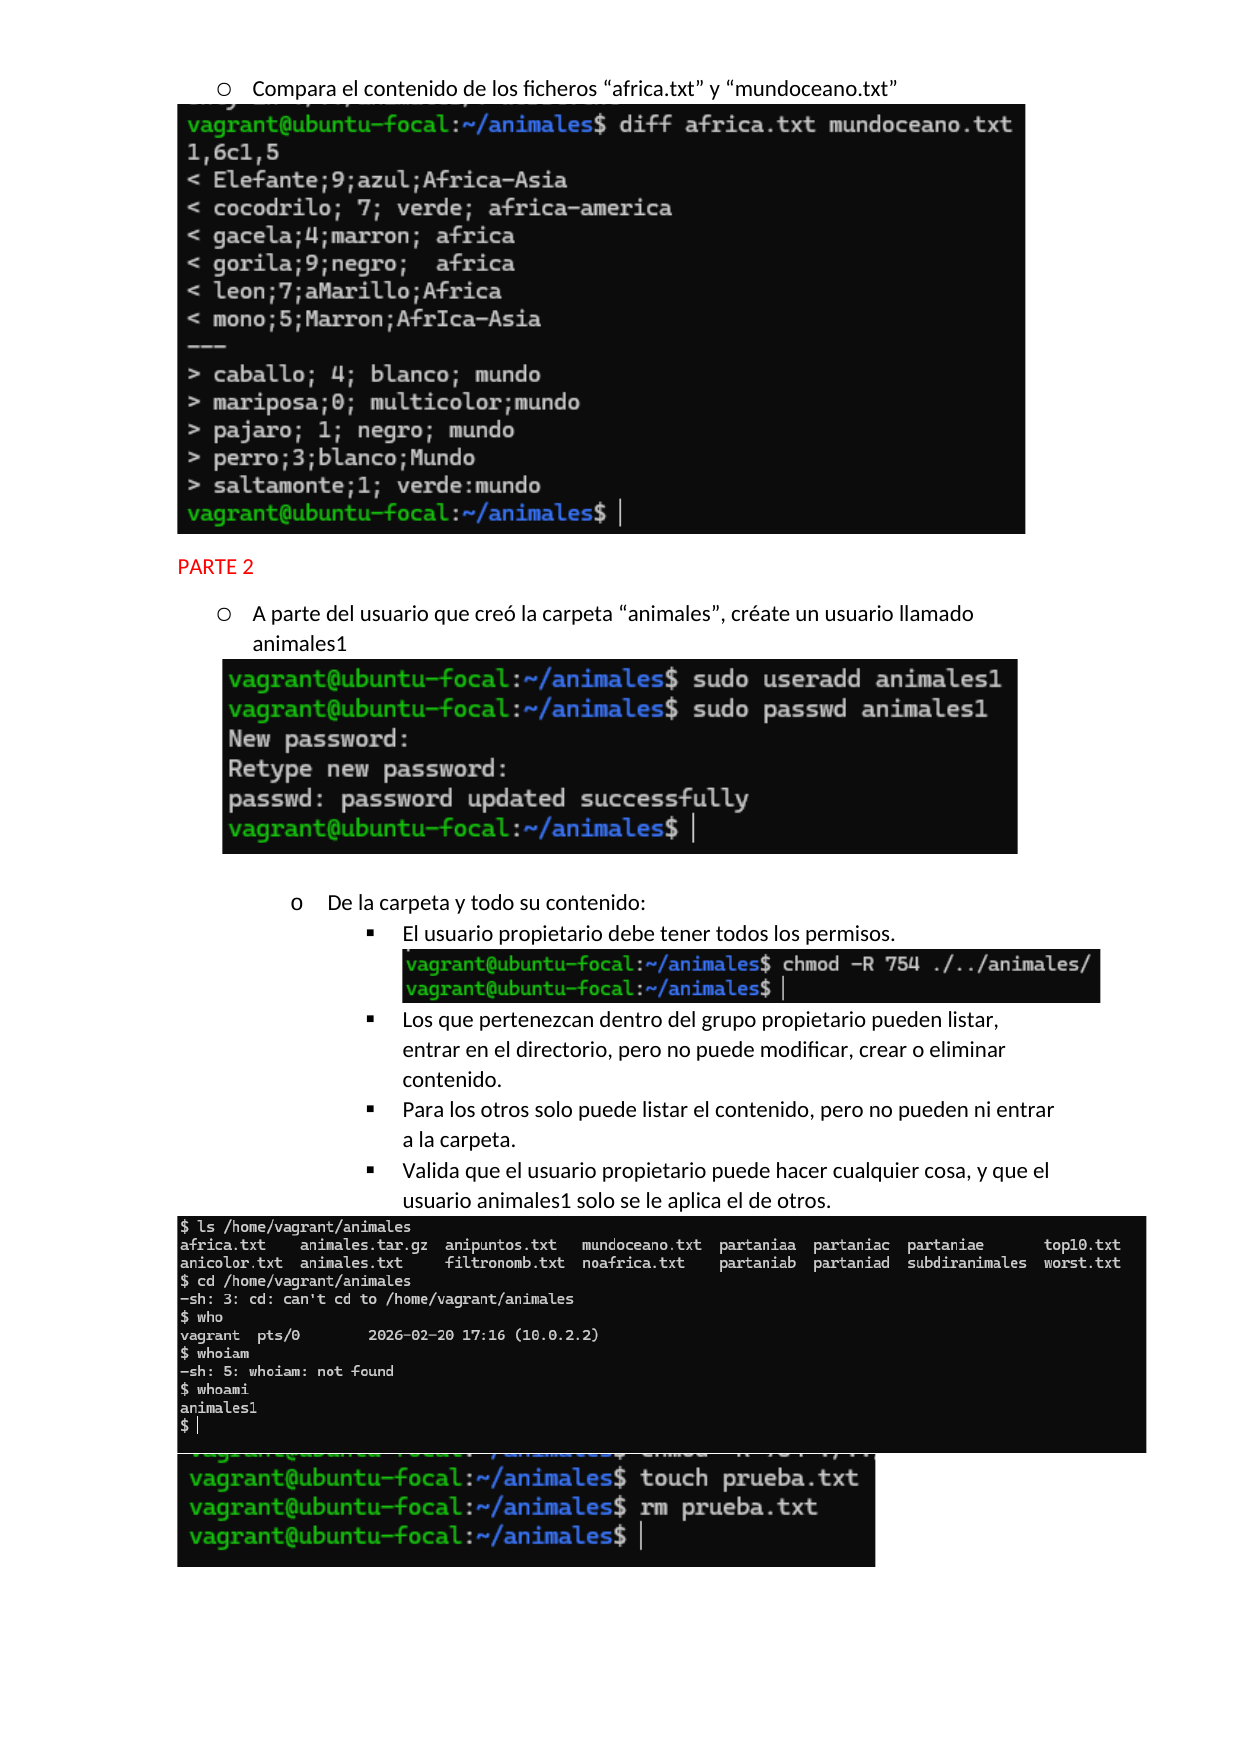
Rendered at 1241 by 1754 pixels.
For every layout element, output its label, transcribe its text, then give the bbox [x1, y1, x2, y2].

list Valida que el usuario propietario puede hacer cualquier cosa, y que el usuario animales1 solo se le aplica el de otros. [365, 1156, 1063, 1214]
list A parte del usuario que creó la carpeta “animales”, créate un usuario llamado animales1 [215, 599, 1063, 657]
list Los que pertenezcan dentro del grupo propietario pueden listar, entrar en el directorio, pero no puede modificar, crear o eliminar contenido. [365, 1005, 1063, 1093]
list Compara el contenido de los ficheros “africa.txt” y “mundoceano.txt” [215, 74, 1063, 102]
text PARTE 2 [177, 552, 1063, 580]
picture [402, 949, 1101, 1003]
picture [222, 659, 1018, 854]
list De la carpeta y todo su contenido: [290, 888, 1063, 917]
list El usuario propietario debe tener todos los permisos. [365, 919, 1063, 947]
picture [177, 1216, 1147, 1453]
picture [177, 1454, 876, 1567]
list Para los otros solo puede listar el contenido, pero no pueden ni entrar a la carpeta. [365, 1095, 1063, 1153]
picture [177, 104, 1026, 534]
